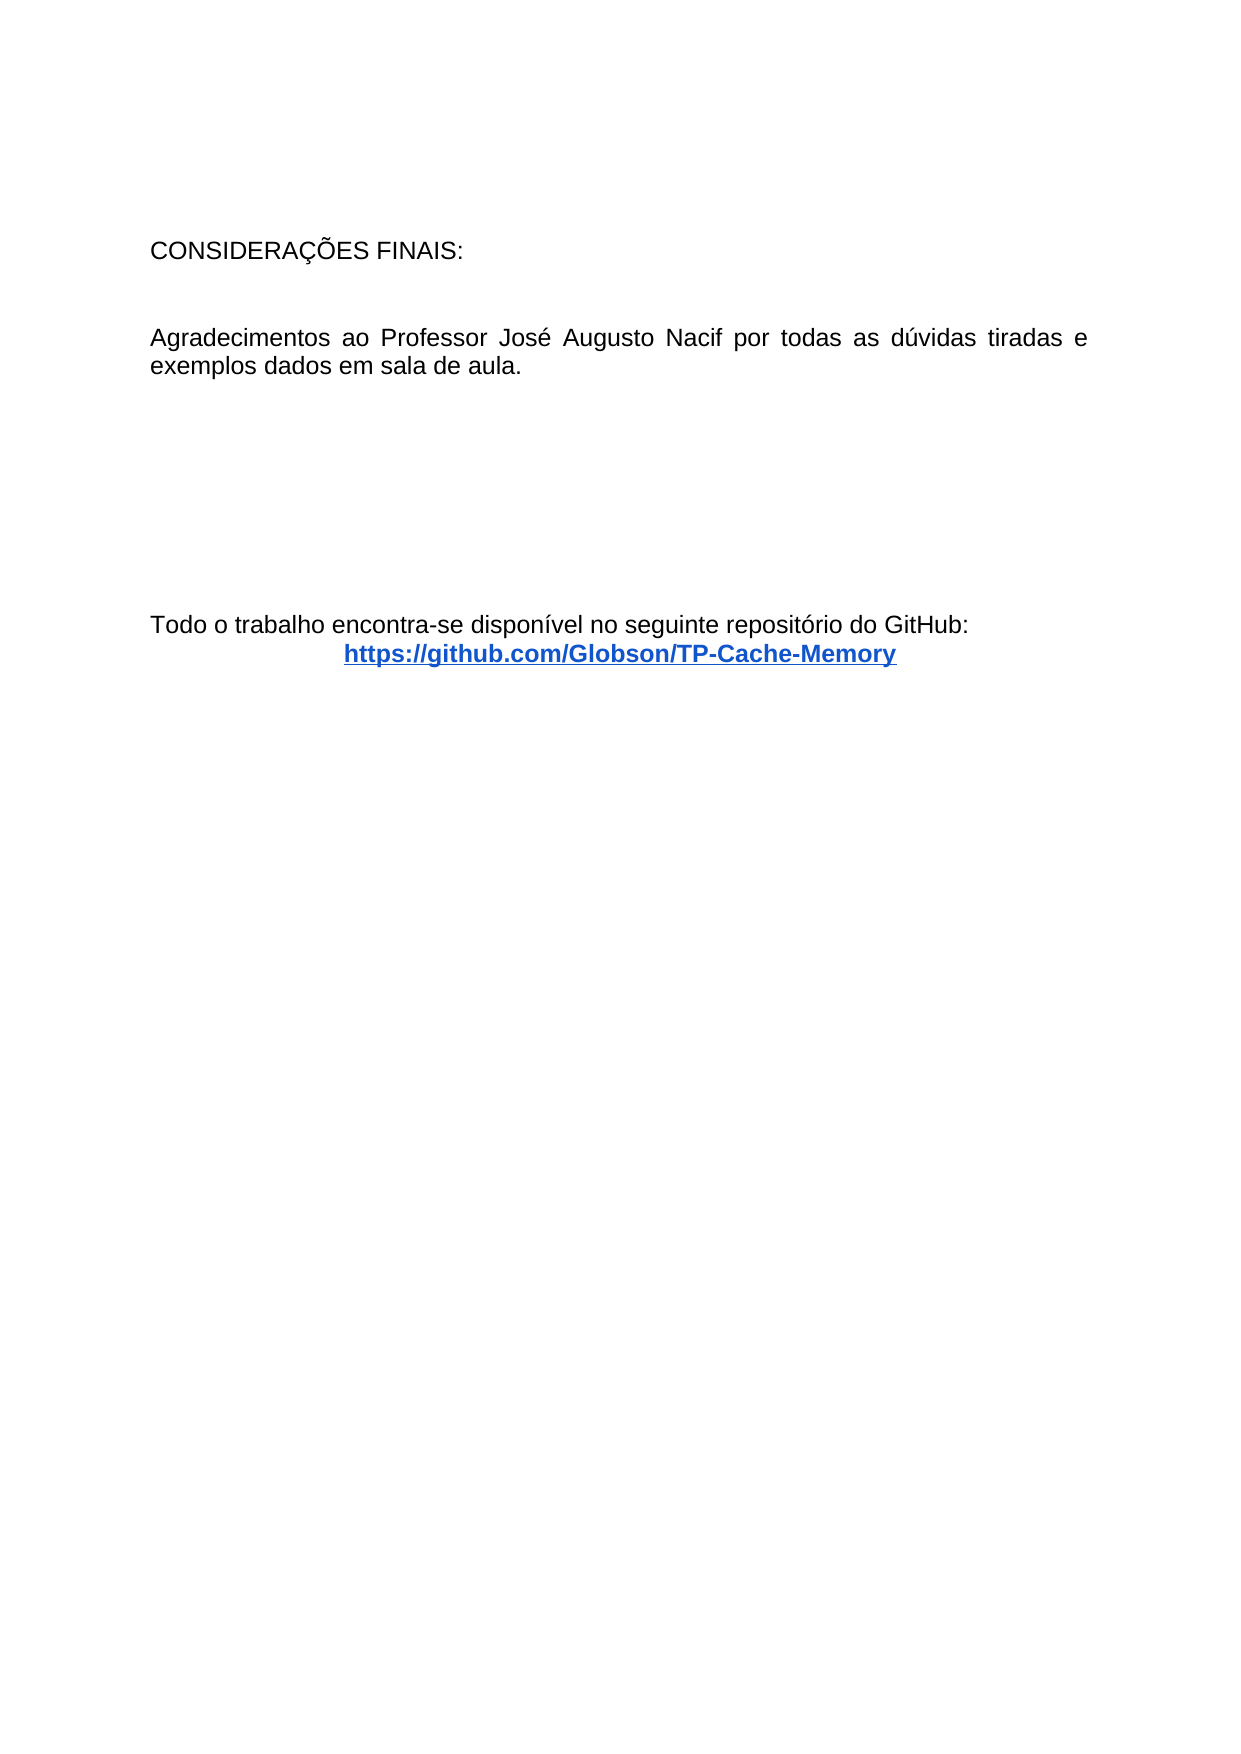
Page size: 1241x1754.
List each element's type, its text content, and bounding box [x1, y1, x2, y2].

text Todo o trabalho encontra-se disponível no seguinte repositório do GitHub: [150, 610, 1090, 639]
text Agradecimentos ao Professor José Augusto Nacif por todas as dúvidas tiradas e exemplos dados em sala de aula. [150, 322, 1090, 380]
text CONSIDERAÇÕES FINAIS: [150, 236, 1090, 265]
text https://github.com/Globson/TP-Cache-Memory [150, 639, 1090, 667]
